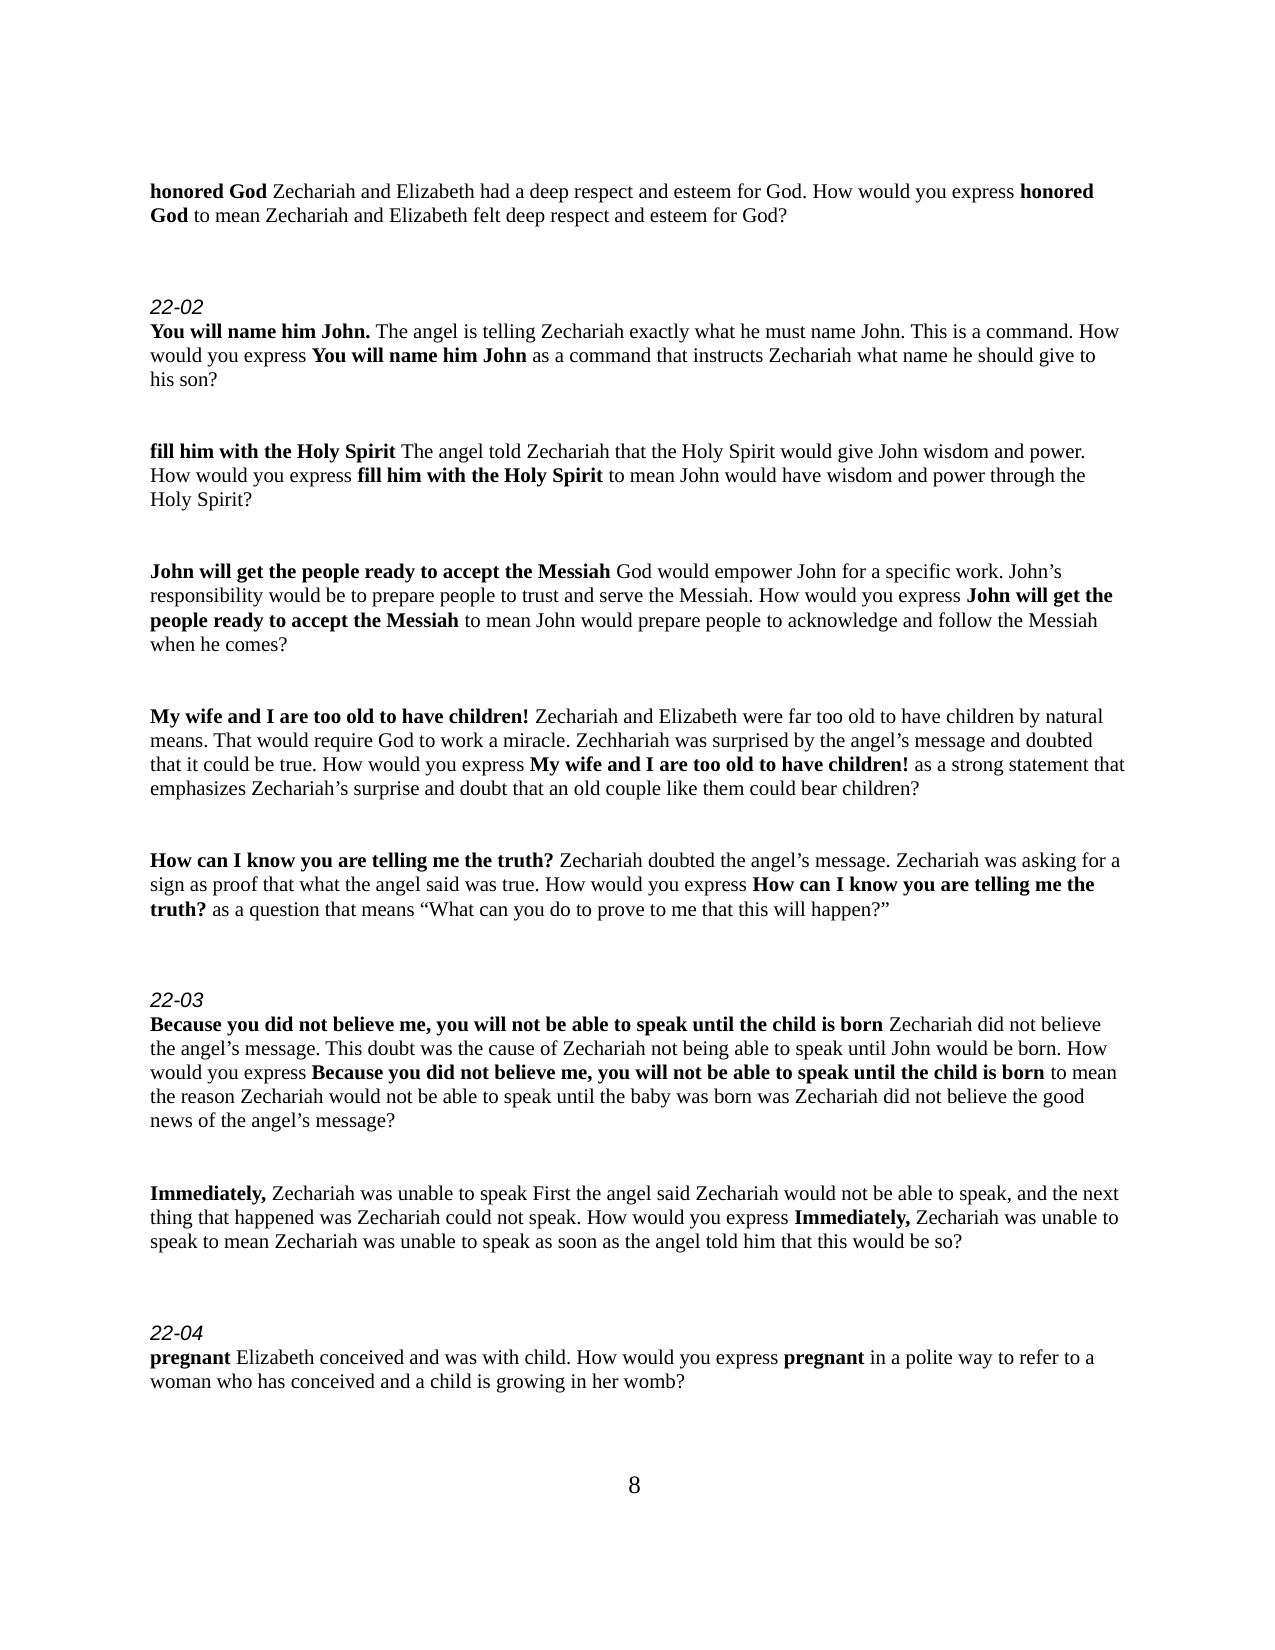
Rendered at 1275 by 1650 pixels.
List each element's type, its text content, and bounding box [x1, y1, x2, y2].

text John will get the people ready to accept the Messiah God would empower John for a specific work. John’s responsibility would be to prepare people to trust and serve the Messiah. How would you express John will get the people ready to accept the Messiah to mean John would prepare people to acknowledge and follow the Messiah when he comes? [150, 559, 1125, 656]
text fill him with the Holy Spirit The angel told Zechariah that the Holy Spirit would give John wisdom and power. How would you express fill him with the Holy Spirit to mean John would have wisdom and power through the Holy Spirit? [150, 439, 1125, 511]
text Because you did not believe me, you will not be able to speak until the child is born Zechariah did not believe the angel’s message. This doubt was the cause of Zechariah not being able to speak until John would be born. How would you express Because you did not believe me, you will not be able to speak until the child is born to mean the reason Zechariah would not be able to speak until the baby was born was Zechariah did not believe the good news of the angel’s message? [150, 1012, 1125, 1132]
subtitle 22-03 [150, 988, 1125, 1012]
text How can I know you are telling me the truth? Zechariah doubted the angel’s message. Zechariah was asking for a sign as proof that what the angel said was true. How would you express How can I know you are telling me the truth? as a question that means “What can you do to prove to me that this will happen?” [150, 848, 1125, 921]
text Immediately, Zechariah was unable to speak First the angel said Zechariah would not be able to speak, and the next thing that happened was Zechariah could not speak. How would you express Immediately, Zechariah was unable to speak to mean Zechariah was unable to speak as soon as the angel told him that this would be so? [150, 1181, 1125, 1253]
subtitle 22-04 [150, 1321, 1125, 1344]
text My wife and I are too old to have children! Zechariah and Elizabeth were far too old to have children by natural means. That would require God to work a miracle. Zechhariah was surprised by the angel’s message and doubted that it could be true. How would you express My wife and I are too old to have children! as a strong statement that emphasizes Zechariah’s surprise and doubt that an old couple like them could bear children? [150, 704, 1125, 800]
text honored God Zechariah and Elizabeth had a deep respect and esteem for God. How would you express honored God to mean Zechariah and Elizabeth felt deep respect and esteem for God? [150, 179, 1125, 227]
subtitle 22-02 [150, 294, 1125, 318]
text pregnant Elizabeth conceived and was with child. How would you express pregnant in a polite way to refer to a woman who has conceived and a child is growing in her womb? [150, 1344, 1125, 1393]
text You will name him John. The angel is telling Zechariah exactly what he must name John. This is a command. How would you express You will name him John as a command that instructs Zechariah what name he should give to his son? [150, 318, 1125, 391]
